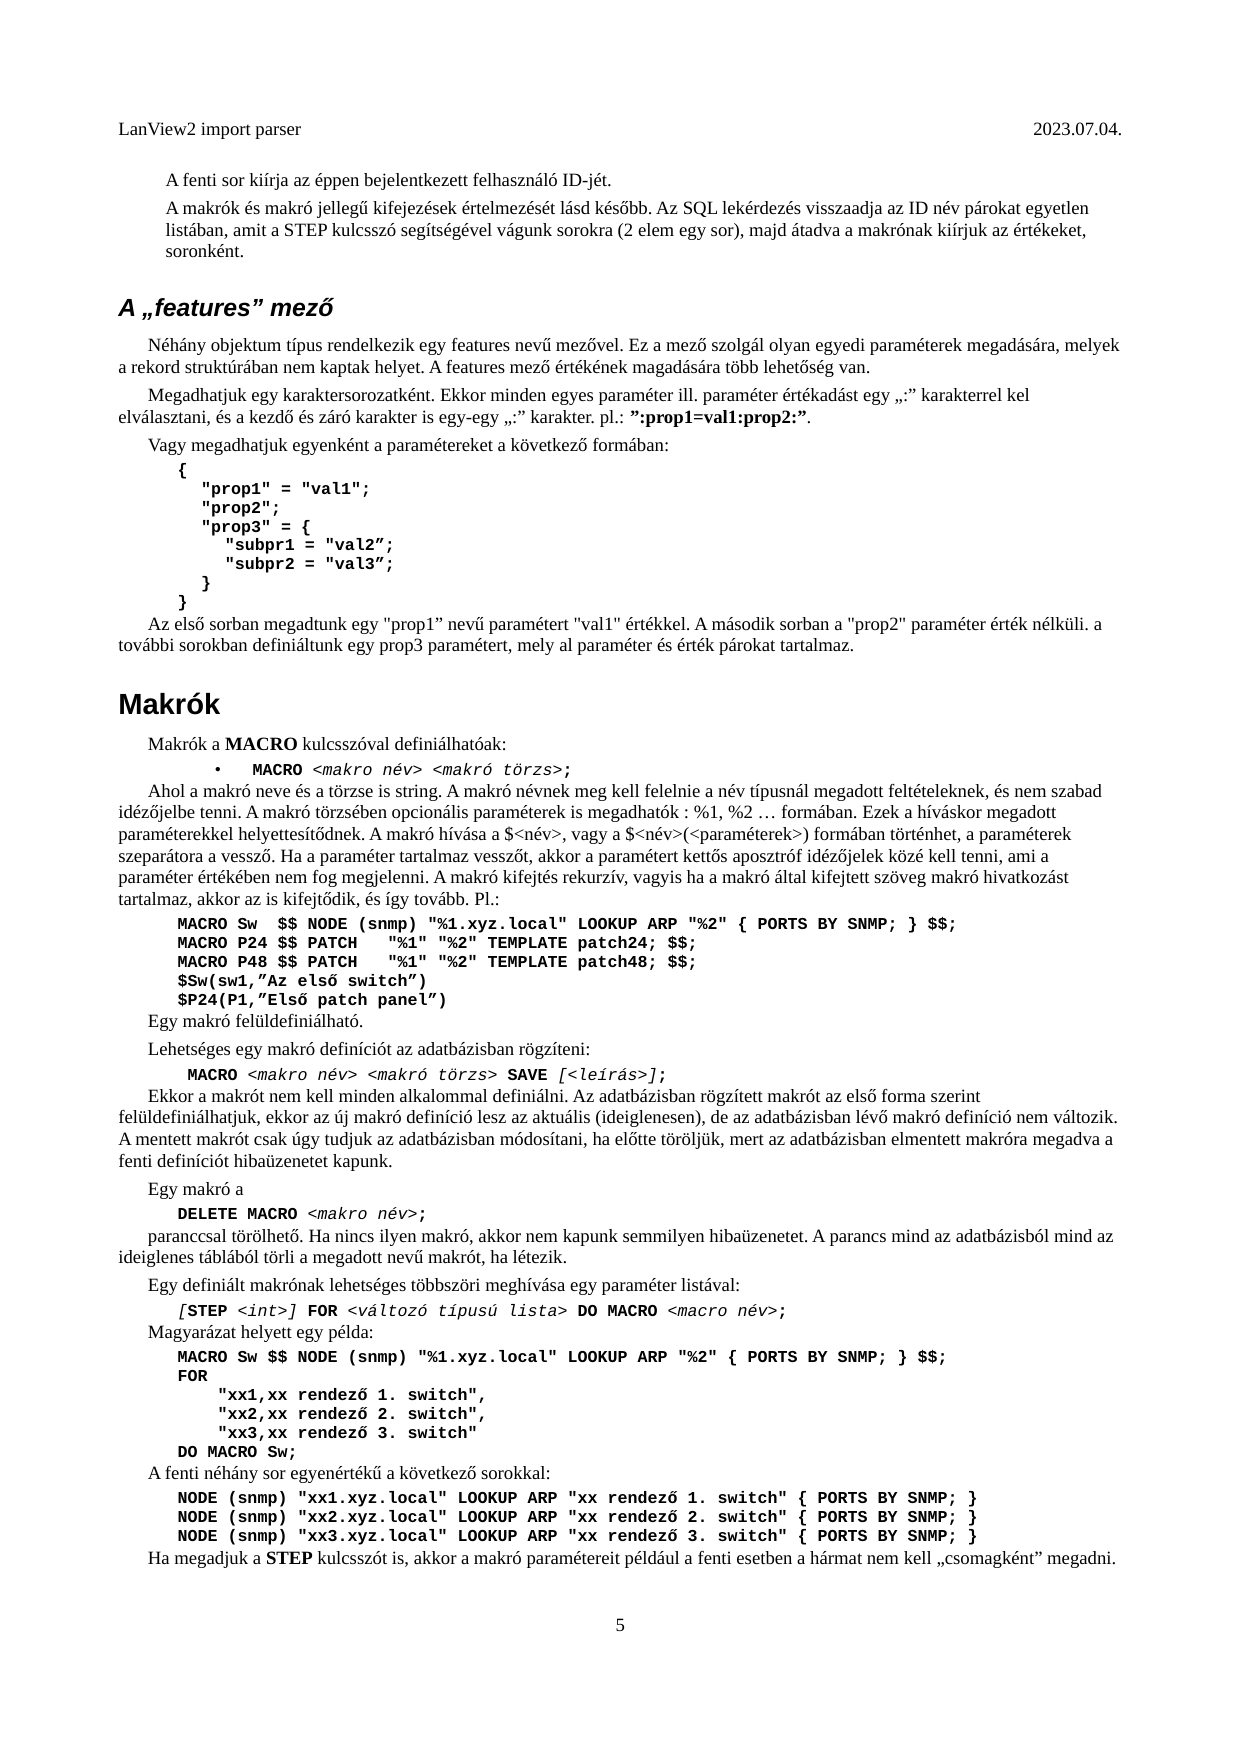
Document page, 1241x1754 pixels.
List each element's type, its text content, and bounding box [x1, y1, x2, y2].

text Néhány objektum típus rendelkezik egy features nevű mezővel. Ez a mező szolgál olyan egyedi paraméterek megadására, melyek a rekord struktúrában nem kaptak helyet. A features mező értékének magadására több lehetőség van. [118, 334, 1122, 377]
text MACRO P24 $$ PATCH "%1" "%2" TEMPLATE patch24; $$; [177, 934, 1122, 953]
text FOR [177, 1368, 1122, 1387]
text Makrók a MACRO kulcsszóval definiálhatóak: [118, 733, 1122, 754]
text Az első sorban megadtunk egy "prop1” nevű paramétert "val1" értékkel. A második sorban a "prop2" paraméter érték nélküli. a további sorokban definiáltunk egy prop3 paramétert, mely al paraméter és érték párokat tartalmaz. [118, 612, 1122, 656]
text [STEP <int>] FOR <változó típusú lista> DO MACRO <macro név>; [177, 1302, 1122, 1321]
text Egy makró a [118, 1178, 1122, 1199]
text MACRO <makro név> <makró törzs> SAVE [<leírás>]; [177, 1066, 1122, 1085]
text "subpr1 = "val2”; [177, 537, 1122, 556]
text Egy makró felüldefiniálható. [118, 1010, 1122, 1032]
text Ahol a makró neve és a törzse is string. A makró névnek meg kell felelnie a név típusnál megadott feltételeknek, és nem szabad idézőjelbe tenni. A makró törzsében opcionális paraméterek is megadhatók : %1, %2 … formában. Ezek a híváskor megadott paraméterekkel helyettesítődnek. A makró hívása a $<név>, vagy a $<név>(<paraméterek>) formában történhet, a paraméterek szeparátora a vessző. Ha a paraméter tartalmaz vesszőt, akkor a paramétert kettős aposztróf idézőjelek közé kell tenni, ami a paraméter értékében nem fog megjelenni. A makró kifejtés rekurzív, vagyis ha a makró által kifejtett szöveg makró hivatkozást tartalmaz, akkor az is kifejtődik, és így tovább. Pl.: [118, 780, 1122, 909]
text Vagy megadhatjuk egyenként a paramétereket a következő formában: [118, 433, 1122, 455]
text paranccsal törölhető. Ha nincs ilyen makró, akkor nem kapunk semmilyen hibaüzenetet. A parancs mind az adatbázisból mind az ideiglenes táblából törli a megadott nevű makrót, ha létezik. [118, 1224, 1122, 1268]
text { "prop1" = "val1"; "prop2"; [177, 462, 1122, 518]
subtitle A „features” mező [118, 293, 1122, 322]
text } } [177, 575, 1122, 612]
text $P24(P1,”Első patch panel”) [177, 991, 1122, 1010]
list A makrók és makró jellegű kifejezések értelmezését lásd később. Az SQL lekérdezés visszaadja az ID név párokat egyetlen listában, amit a STEP kulcsszó segítségével vágunk sorokra (2 elem egy sor), majd átadva a makrónak kiírjuk az értékeket, soronként. [165, 197, 1122, 262]
text $Sw(sw1,”Az első switch”) [177, 972, 1122, 991]
list A fenti sor kiírja az éppen bejelentkezett felhasználó ID-jét. [165, 169, 1122, 191]
text NODE (snmp) "xx2.xyz.local" LOOKUP ARP "xx rendező 2. switch" { PORTS BY SNMP; } [177, 1509, 1122, 1528]
text MACRO P48 $$ PATCH "%1" "%2" TEMPLATE patch48; $$; [177, 953, 1122, 972]
text Lehetséges egy makró definíciót az adatbázisban rögzíteni: [118, 1038, 1122, 1059]
list MACRO <makro név> <makró törzs>; [215, 761, 1122, 780]
text A fenti néhány sor egyenértékű a következő sorokkal: [118, 1462, 1122, 1484]
text Ha megadjuk a STEP kulcsszót is, akkor a makró paramétereit például a fenti esetben a hármat nem kell „csomagként” megadni. [118, 1547, 1122, 1568]
text DO MACRO Sw; [177, 1443, 1122, 1462]
text "prop3" = { [177, 518, 1122, 537]
text "xx3,xx rendező 3. switch" [177, 1424, 1122, 1443]
subtitle Makrók [118, 687, 1122, 721]
text Magyarázat helyett egy példa: [118, 1321, 1122, 1342]
text "xx1,xx rendező 1. switch", [177, 1387, 1122, 1406]
text Egy definiált makrónak lehetséges többszöri meghívása egy paraméter listával: [118, 1274, 1122, 1296]
text MACRO Sw $$ NODE (snmp) "%1.xyz.local" LOOKUP ARP "%2" { PORTS BY SNMP; } $$; [177, 916, 1122, 934]
text MACRO Sw $$ NODE (snmp) "%1.xyz.local" LOOKUP ARP "%2" { PORTS BY SNMP; } $$; [177, 1349, 1122, 1368]
text Ekkor a makrót nem kell minden alkalommal definiálni. Az adatbázisban rögzített makrót az első forma szerint felüldefiniálhatjuk, ekkor az új makró definíció lesz az aktuális (ideiglenesen), de az adatbázisban lévő makró definíció nem változik. A mentett makrót csak úgy tudjuk az adatbázisban módosítani, ha előtte töröljük, mert az adatbázisban elmentett makróra megadva a fenti definíciót hibaüzenetet kapunk. [118, 1085, 1122, 1171]
text NODE (snmp) "xx3.xyz.local" LOOKUP ARP "xx rendező 3. switch" { PORTS BY SNMP; } [177, 1528, 1122, 1547]
text NODE (snmp) "xx1.xyz.local" LOOKUP ARP "xx rendező 1. switch" { PORTS BY SNMP; } [177, 1490, 1122, 1509]
text DELETE MACRO <makro név>; [177, 1206, 1122, 1224]
text Megadhatjuk egy karaktersorozatként. Ekkor minden egyes paraméter ill. paraméter értékadást egy „:” karakterrel kel elválasztani, és a kezdő és záró karakter is egy-egy „:” karakter. pl.: ”:prop1=val1:prop2:”. [118, 384, 1122, 427]
text "xx2,xx rendező 2. switch", [177, 1406, 1122, 1424]
text "subpr2 = "val3”; [177, 556, 1122, 575]
